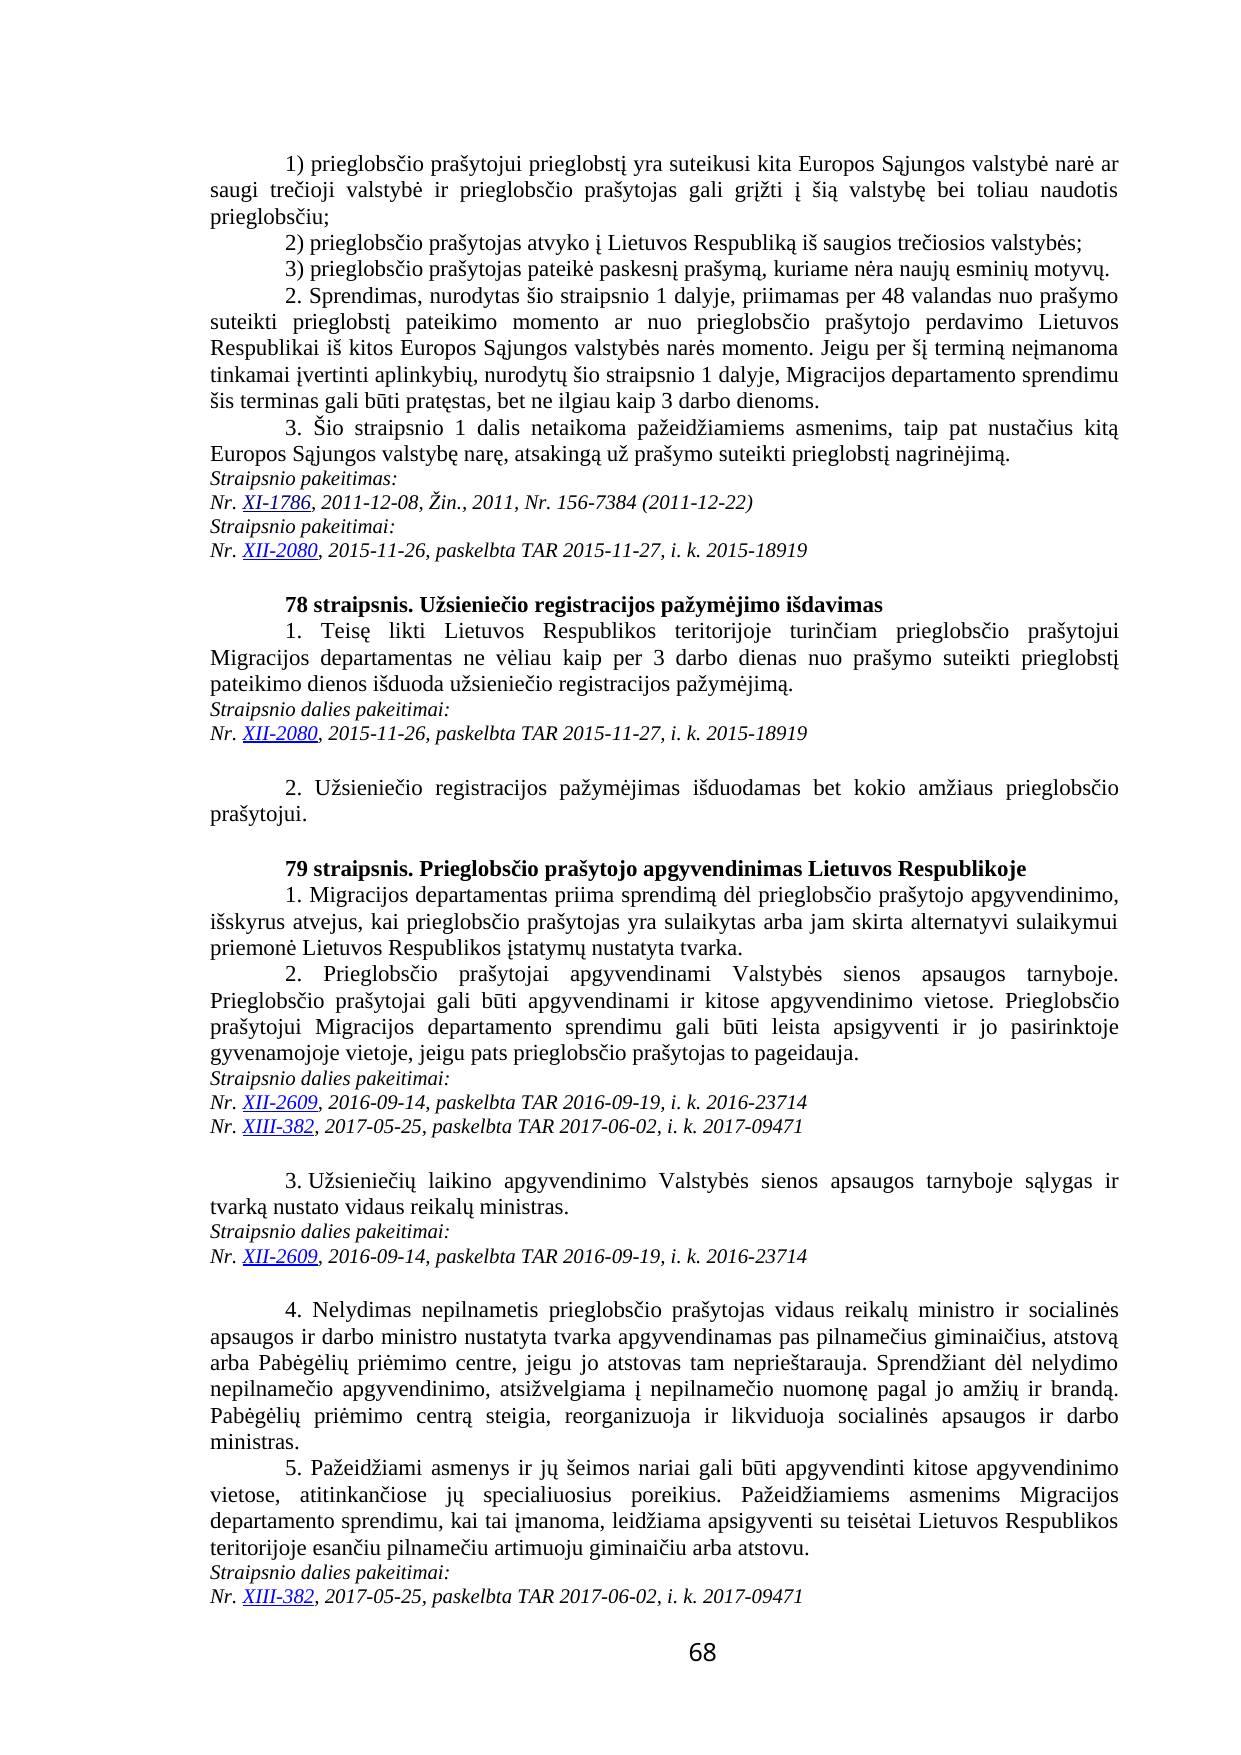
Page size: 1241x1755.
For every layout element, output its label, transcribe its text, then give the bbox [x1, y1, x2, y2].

text Nr. XI-1786, 2011-12-08, Žin., 2011, Nr. 156-7384 (2011-12-22) [210, 490, 1120, 514]
text 4. Nelydimas nepilnametis prieglobsčio prašytojas vidaus reikalų ministro ir socialinės apsaugos ir darbo ministro nustatyta tvarka apgyvendinamas pas pilnamečius giminaičius, atstovą arba Pabėgėlių priėmimo centre, jeigu jo atstovas tam neprieštarauja. Sprendžiant dėl nelydimo nepilnamečio apgyvendinimo, atsižvelgiama į nepilnamečio nuomonę pagal jo amžių ir brandą. Pabėgėlių priėmimo centrą steigia, reorganizuoja ir likviduoja socialinės apsaugos ir darbo ministras. [210, 1296, 1120, 1454]
text Nr. XII-2609, 2016-09-14, paskelbta TAR 2016-09-19, i. k. 2016-23714 [210, 1090, 1120, 1114]
text Nr. XIII-382, 2017-05-25, paskelbta TAR 2017-06-02, i. k. 2017-09471 [210, 1584, 1120, 1608]
text 2) prieglobsčio prašytojas atvyko į Lietuvos Respubliką iš saugios trečiosios valstybės; [210, 229, 1120, 255]
text Nr. XII-2080, 2015-11-26, paskelbta TAR 2015-11-27, i. k. 2015-18919 [210, 721, 1120, 745]
text Straipsnio pakeitimas: [210, 466, 1120, 490]
text 2. Sprendimas, nurodytas šio straipsnio 1 dalyje, priimamas per 48 valandas nuo prašymo suteikti prieglobstį pateikimo momento ar nuo prieglobsčio prašytojo perdavimo Lietuvos Respublikai iš kitos Europos Sąjungos valstybės narės momento. Jeigu per šį terminą neįmanoma tinkamai įvertinti aplinkybių, nurodytų šio straipsnio 1 dalyje, Migracijos departamento sprendimu šis terminas gali būti pratęstas, bet ne ilgiau kaip 3 darbo dienoms. [210, 282, 1120, 413]
text Nr. XIII-382, 2017-05-25, paskelbta TAR 2017-06-02, i. k. 2017-09471 [210, 1114, 1120, 1138]
text 5. Pažeidžiami asmenys ir jų šeimos nariai gali būti apgyvendinti kitose apgyvendinimo vietose, atitinkančiose jų specialiuosius poreikius. Pažeidžiamiems asmenims Migracijos departamento sprendimu, kai tai įmanoma, leidžiama apsigyventi su teisėtai Lietuvos Respublikos teritorijoje esančiu pilnamečiu artimuoju giminaičiu arba atstovu. [210, 1454, 1120, 1560]
text 2. Užsieniečio registracijos pažymėjimas išduodamas bet kokio amžiaus prieglobsčio prašytojui. [210, 773, 1120, 826]
text 78 straipsnis. Užsieniečio registracijos pažymėjimo išdavimas [210, 591, 1120, 618]
text 3. Užsieniečių laikino apgyvendinimo Valstybės sienos apsaugos tarnyboje sąlygas ir tvarką nustato vidaus reikalų ministras. [210, 1167, 1120, 1219]
text Straipsnio pakeitimai: [210, 514, 1120, 538]
text 1) prieglobsčio prašytojui prieglobstį yra suteikusi kita Europos Sąjungos valstybė narė ar saugi trečioji valstybė ir prieglobsčio prašytojas gali grįžti į šią valstybę bei toliau naudotis prieglobsčiu; [210, 150, 1120, 229]
text 2. Prieglobsčio prašytojai apgyvendinami Valstybės sienos apsaugos tarnyboje. Prieglobsčio prašytojai gali būti apgyvendinami ir kitose apgyvendinimo vietose. Prieglobsčio prašytojui Migracijos departamento sprendimu gali būti leista apsigyventi ir jo pasirinktoje gyvenamojoje vietoje, jeigu pats prieglobsčio prašytojas to pageidauja. [210, 960, 1120, 1066]
text Straipsnio dalies pakeitimai: [210, 1219, 1120, 1243]
text 79 straipsnis. Prieglobsčio prašytojo apgyvendinimas Lietuvos Respublikoje [210, 855, 1120, 881]
text Straipsnio dalies pakeitimai: [210, 1560, 1120, 1584]
text 3. Šio straipsnio 1 dalis netaikoma pažeidžiamiems asmenims, taip pat nustačius kitą Europos Sąjungos valstybę narę, atsakingą už prašymo suteikti prieglobstį nagrinėjimą. [210, 413, 1120, 466]
text 1. Teisę likti Lietuvos Respublikos teritorijoje turinčiam prieglobsčio prašytojui Migracijos departamentas ne vėliau kaip per 3 darbo dienas nuo prašymo suteikti prieglobstį pateikimo dienos išduoda užsieniečio registracijos pažymėjimą. [210, 618, 1120, 697]
text Straipsnio dalies pakeitimai: [210, 1066, 1120, 1090]
text Nr. XII-2609, 2016-09-14, paskelbta TAR 2016-09-19, i. k. 2016-23714 [210, 1243, 1120, 1268]
text 3) prieglobsčio prašytojas pateikė paskesnį prašymą, kuriame nėra naujų esminių motyvų. [210, 255, 1120, 282]
text Straipsnio dalies pakeitimai: [210, 697, 1120, 721]
text 1. Migracijos departamentas priima sprendimą dėl prieglobsčio prašytojo apgyvendinimo, išskyrus atvejus, kai prieglobsčio prašytojas yra sulaikytas arba jam skirta alternatyvi sulaikymui priemonė Lietuvos Respublikos įstatymų nustatyta tvarka. [210, 881, 1120, 960]
text Nr. XII-2080, 2015-11-26, paskelbta TAR 2015-11-27, i. k. 2015-18919 [210, 538, 1120, 562]
